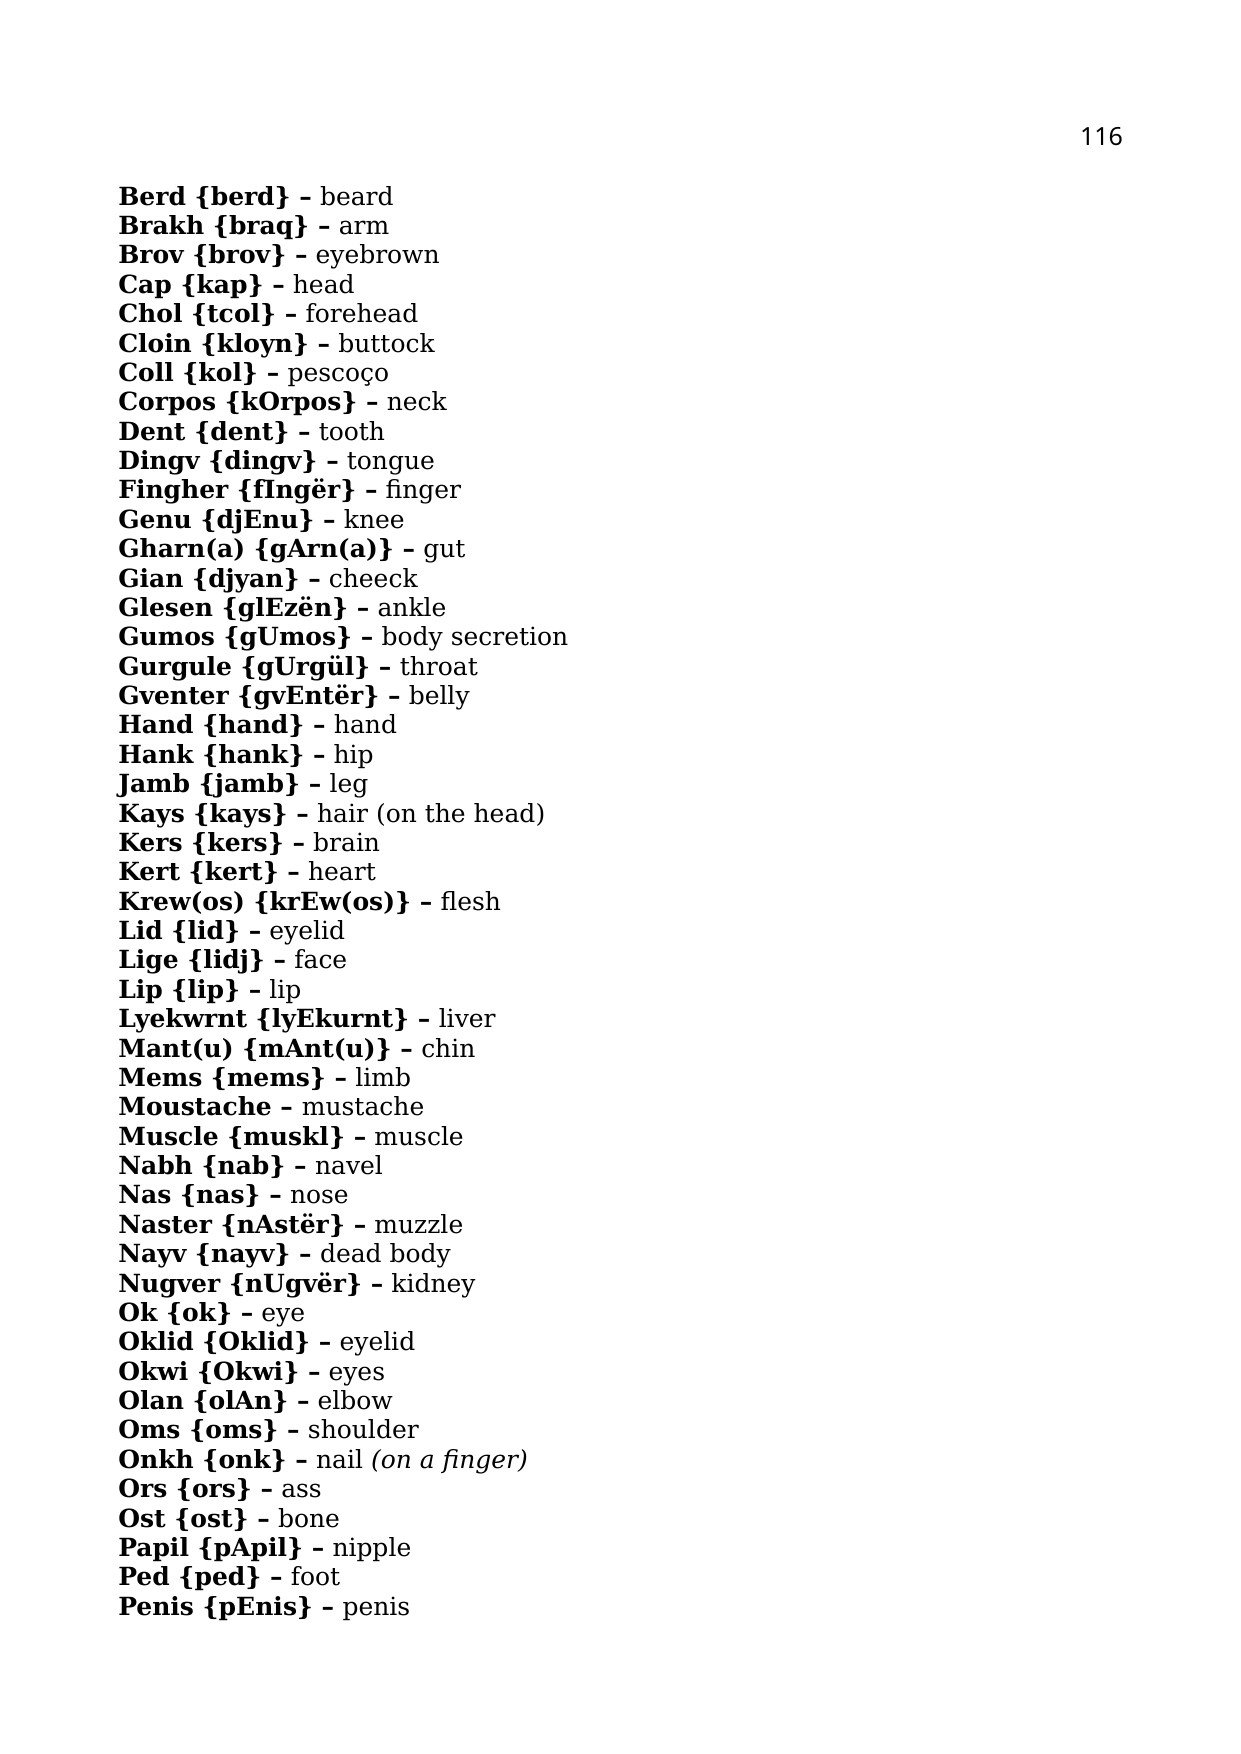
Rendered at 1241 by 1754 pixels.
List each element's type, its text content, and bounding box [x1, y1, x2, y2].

text Nas {nas} – nose [118, 1180, 1123, 1210]
text Lid {lid} – eyelid [118, 916, 1123, 945]
text Gventer {gvEntër} – belly [118, 681, 1123, 710]
text Genu {djEnu} – knee [118, 505, 1123, 534]
text Penis {pEnis} – penis [118, 1592, 1123, 1621]
text Brakh {braq} – arm [118, 211, 1123, 240]
text Moustache – mustache [118, 1092, 1123, 1122]
text Olan {olAn} – elbow [118, 1386, 1123, 1415]
text Hank {hank} – hip [118, 740, 1123, 769]
text Oklid {Oklid} – eyelid [118, 1327, 1123, 1357]
text Dingv {dingv} – tongue [118, 446, 1123, 475]
text Corpos {kOrpos} – neck [118, 387, 1123, 417]
text Naster {nAstër} – muzzle [118, 1210, 1123, 1239]
text Berd {berd} – beard [118, 182, 1123, 211]
text Kers {kers} – brain [118, 828, 1123, 857]
text Muscle {muskl} – muscle [118, 1122, 1123, 1151]
text Nabh {nab} – navel [118, 1151, 1123, 1180]
text Lige {lidj} – face [118, 945, 1123, 975]
text Papil {pApil} – nipple [118, 1533, 1123, 1562]
text Gurgule {gUrgül} – throat [118, 652, 1123, 681]
text Nayv {nayv} – dead body [118, 1239, 1123, 1268]
text Gumos {gUmos} – body secretion [118, 622, 1123, 652]
text Ped {ped} – foot [118, 1562, 1123, 1592]
text Fingher {fIngër} – finger [118, 475, 1123, 505]
text Kert {kert} – heart [118, 857, 1123, 887]
text Ors {ors} – ass [118, 1474, 1123, 1503]
text Chol {tcol} – forehead [118, 299, 1123, 328]
text Nugver {nUgvër} – kidney [118, 1268, 1123, 1298]
text Jamb {jamb} – leg [118, 769, 1123, 798]
text Gharn(a) {gArn(a)} – gut [118, 534, 1123, 563]
text Mant(u) {mAnt(u)} – chin [118, 1033, 1123, 1063]
text Brov {brov} – eyebrown [118, 240, 1123, 270]
text Cloin {kloyn} – buttock [118, 328, 1123, 358]
text Glesen {glEzën} – ankle [118, 593, 1123, 622]
text Ok {ok} – eye [118, 1298, 1123, 1327]
text Lyekwrnt {lyEkurnt} – liver [118, 1004, 1123, 1033]
text Onkh {onk} – nail (on a finger) [118, 1445, 1123, 1474]
text Coll {kol} – pescoço [118, 358, 1123, 387]
text Krew(os) {krEw(os)} – flesh [118, 887, 1123, 916]
text Cap {kap} – head [118, 270, 1123, 299]
text Dent {dent} – tooth [118, 417, 1123, 446]
text Ost {ost} – bone [118, 1503, 1123, 1533]
text Mems {mems} – limb [118, 1063, 1123, 1092]
text Lip {lip} – lip [118, 975, 1123, 1004]
text Okwi {Okwi} – eyes [118, 1357, 1123, 1386]
text Gian {djyan} – cheeck [118, 563, 1123, 593]
text Kays {kays} – hair (on the head) [118, 798, 1123, 828]
text Hand {hand} – hand [118, 710, 1123, 740]
text Oms {oms} – shoulder [118, 1415, 1123, 1445]
